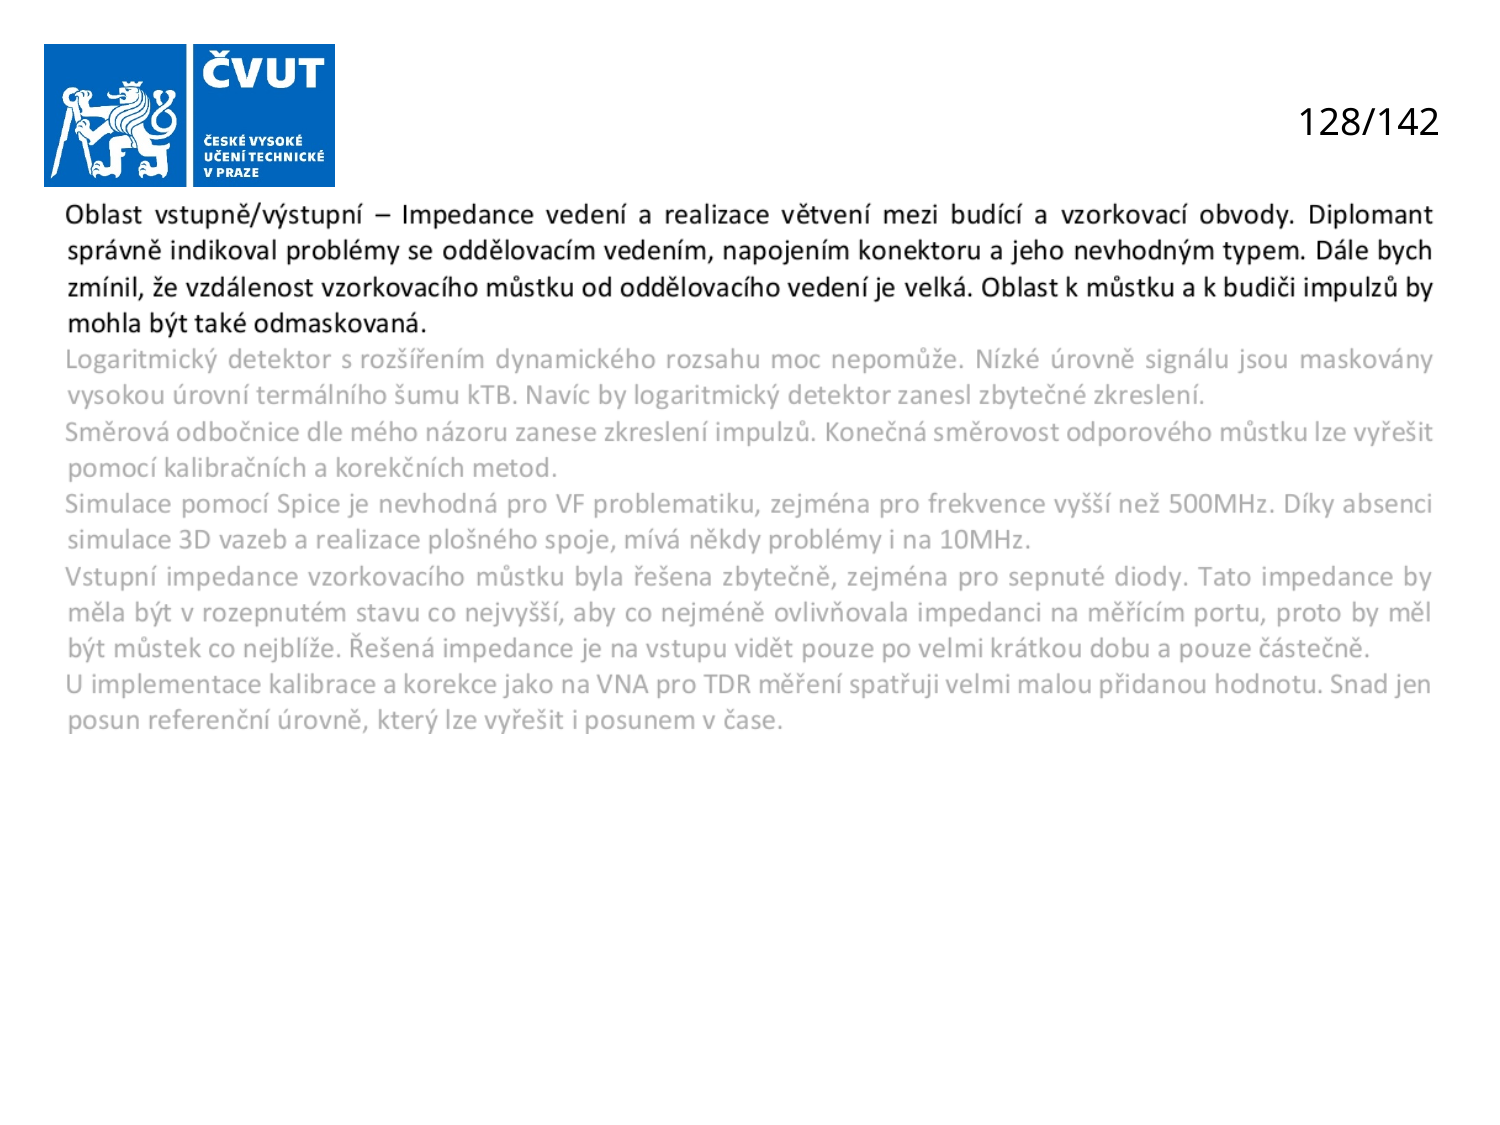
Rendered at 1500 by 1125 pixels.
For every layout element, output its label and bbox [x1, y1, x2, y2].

picture [44, 44, 335, 187]
picture [60, 194, 1441, 344]
text_box [18, 344, 1489, 746]
